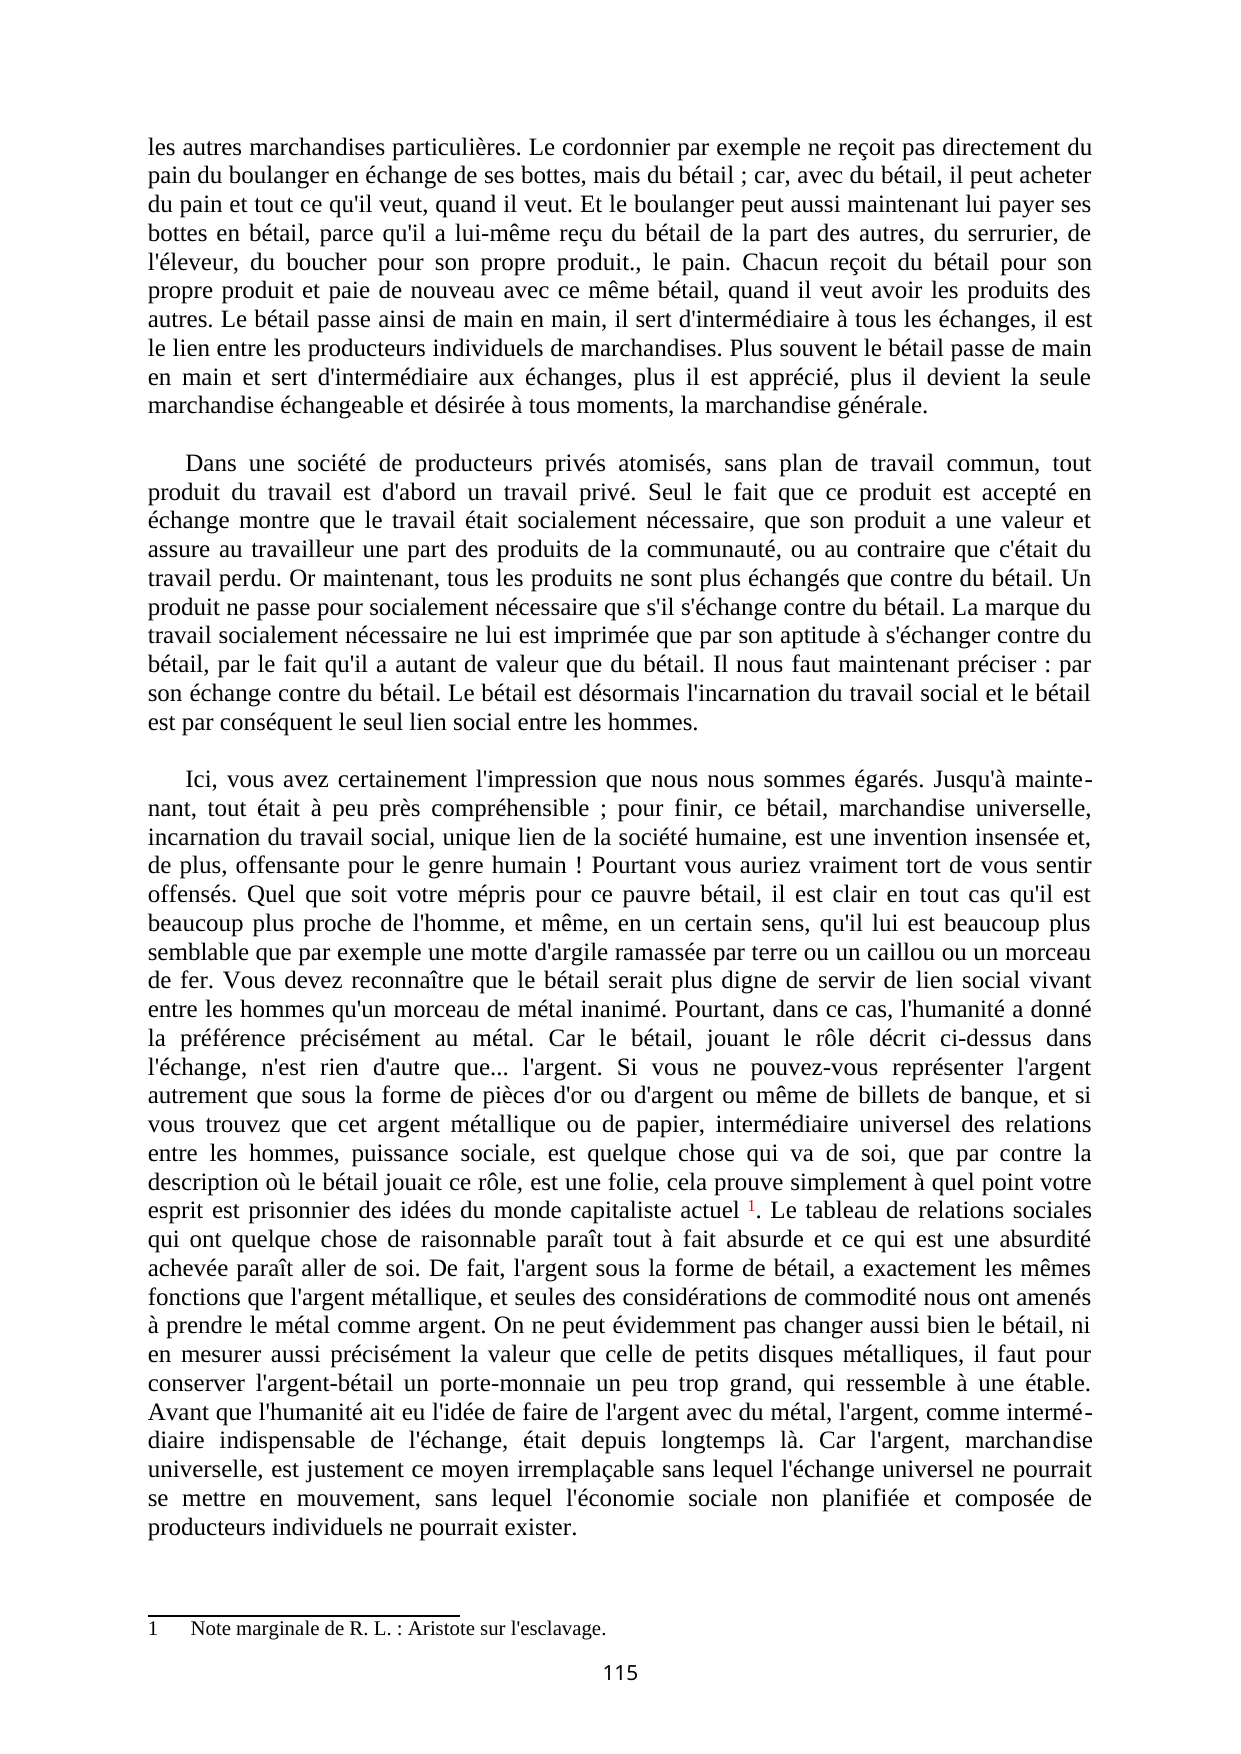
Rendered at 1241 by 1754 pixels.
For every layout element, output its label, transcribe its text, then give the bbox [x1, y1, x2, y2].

text Note marginale de R. L. : Aristote sur l'esclavage. [148, 1616, 1093, 1640]
text Ici, vous avez certainement l'impression que nous nous sommes égarés. Jusqu'à mainte­nant, tout était à peu près compréhensible ; pour finir, ce bétail, marchandise universelle, incarnation du travail social, unique lien de la société humaine, est une invention insensée et, de plus, offensante pour le genre humain ! Pourtant vous auriez vraiment tort de vous sentir offensés. Quel que soit votre mépris pour ce pauvre bétail, il est clair en tout cas qu'il est beaucoup plus proche de l'homme, et même, en un certain sens, qu'il lui est beaucoup plus semblable que par exemple une motte d'argile ramassée par terre ou un caillou ou un morceau de fer. Vous devez recon­naître que le bétail serait plus digne de servir de lien social vivant entre les hommes qu'un morceau de métal inanimé. Pourtant, dans ce cas, l'humanité a donné la préférence précisément au métal. Car le bétail, jouant le rôle décrit ci-dessus dans l'échange, n'est rien d'autre que... l'argent. Si vous ne pouvez-vous représenter l'argent autrement que sous la forme de pièces d'or ou d'argent ou même de billets de banque, et si vous trouvez que cet argent métallique ou de papier, intermédiaire universel des relations entre les hommes, puissance sociale, est quelque chose qui va de soi, que par contre la description où le bétail jouait ce rôle, est une folie, cela prouve simplement à quel point votre esprit est prisonnier des idées du monde capitaliste actuel . Le tableau de relations sociales qui ont quelque chose de raisonnable paraît tout à fait absurde et ce qui est une absurdité achevée paraît aller de soi. De fait, l'argent sous la forme de bétail, a exactement les mêmes fonctions que l'argent métallique, et seules des considérations de commodité nous ont amenés à prendre le métal comme argent. On ne peut évidemment pas changer aussi bien le bétail, ni en mesurer aussi précisément la valeur que celle de petits disques métalliques, il faut pour conserver l'argent-bétail un porte-monnaie un peu trop grand, qui ressemble à une étable. Avant que l'humanité ait eu l'idée de faire de l'argent avec du métal, l'argent, comme intermé­diaire indispensable de l'échange, était depuis longtemps là. Car l'argent, marchan­dise universelle, est justement ce moyen irremplaçable sans lequel l'échange universel ne pourrait se mettre en mouvement, sans lequel l'économie sociale non planifiée et composée de producteurs individuels ne pourrait exister. [148, 764, 1093, 1540]
text les autres marchandises particulières. Le cordonnier par exemple ne reçoit pas directement du pain du boulanger en échange de ses bottes, mais du bétail ; car, avec du bétail, il peut acheter du pain et tout ce qu'il veut, quand il veut. Et le boulanger peut aussi maintenant lui payer ses bottes en bétail, parce qu'il a lui-même reçu du bétail de la part des autres, du serrurier, de l'éleveur, du boucher pour son propre produit., le pain. Chacun reçoit du bétail pour son propre produit et paie de nouveau avec ce même bétail, quand il veut avoir les produits des autres. Le bétail passe ainsi de main en main, il sert d'intermé­diaire à tous les échanges, il est le lien entre les producteurs individuels de marchandises. Plus souvent le bétail passe de main en main et sert d'intermédiaire aux échanges, plus il est apprécié, plus il devient la seule marchandise échangeable et désirée à tous moments, la marchandise générale. [148, 132, 1093, 419]
text Dans une société de producteurs privés atomisés, sans plan de travail commun, tout produit du travail est d'abord un travail privé. Seul le fait que ce produit est accepté en échange montre que le travail était socialement nécessaire, que son produit a une valeur et assure au travailleur une part des produits de la communauté, ou au contraire que c'était du travail perdu. Or maintenant, tous les produits ne sont plus échangés que contre du bétail. Un produit ne passe pour socialement nécessaire que s'il s'échange contre du bétail. La marque du travail socialement nécessaire ne lui est imprimée que par son aptitude à s'échanger contre du bétail, par le fait qu'il a autant de valeur que du bétail. Il nous faut maintenant préciser : par son échange contre du bétail. Le bétail est désormais l'incarnation du travail social et le bétail est par conséquent le seul lien social entre les hommes. [148, 448, 1093, 735]
